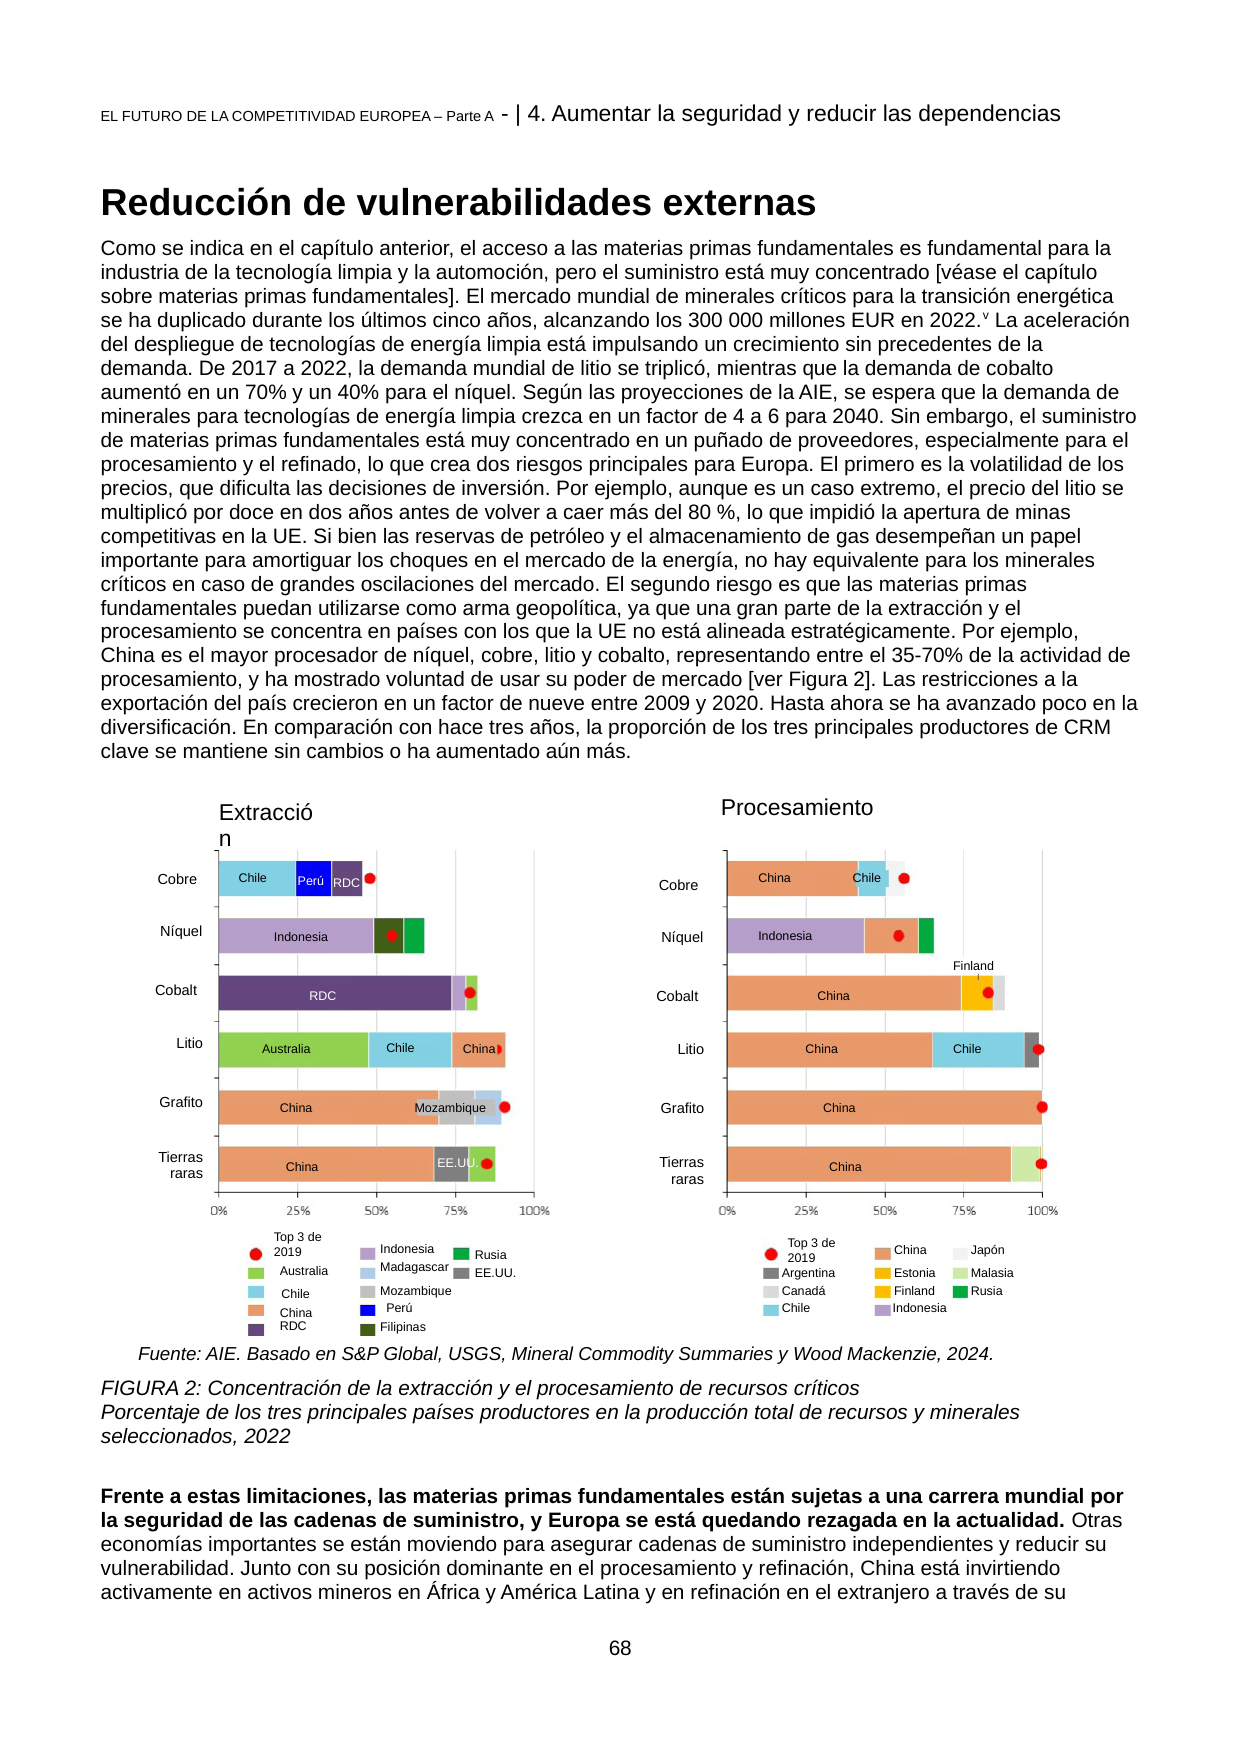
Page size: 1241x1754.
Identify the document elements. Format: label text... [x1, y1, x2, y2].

text FIGURA 2: Concentración de la extracción y el procesamiento de recursos críticos Porcentaje de los tres principales países productores en la producción total de recursos y minerales seleccionados, 2022 [101, 799, 1062, 1448]
subtitle Reducción de vulnerabilidades externas [100, 180, 1140, 223]
picture [211, 837, 1063, 1338]
text Frente a estas limitaciones, las materias primas fundamentales están sujetas a una carrera mundial por la seguridad de las cadenas de suministro, y Europa se está quedando rezagada en la actualidad. Otras economías importantes se están moviendo para asegurar cadenas de suministro independientes y reducir su vulnerabilidad. Junto con su posición dominante en el procesamiento y refinación, China está invirtiendo activamente en activos mineros en África y América Latina y en refinación en el extranjero a través de su [100, 1484, 1140, 1604]
text Como se indica en el capítulo anterior, el acceso a las materias primas fundamentales es fundamental para la industria de la tecnología limpia y la automoción, pero el suministro está muy concentrado [véase el capítulo sobre materias primas fundamentales]. El mercado mundial de minerales críticos para la transición energética se ha duplicado durante los últimos cinco años, alcanzando los 300 000 millones EUR en 2022. La aceleración del despliegue de tecnologías de energía limpia está impulsando un crecimiento sin precedentes de la demanda. De 2017 a 2022, la demanda mundial de litio se triplicó, mientras que la demanda de cobalto aumentó en un 70% y un 40% para el níquel. Según las proyecciones de la AIE, se espera que la demanda de minerales para tecnologías de energía limpia crezca en un factor de 4 a 6 para 2040. Sin embargo, el suministro de materias primas fundamentales está muy concentrado en un puñado de proveedores, especialmente para el procesamiento y el refinado, lo que crea dos riesgos principales para Europa. El primero es la volatilidad de los precios, que dificulta las decisiones de inversión. Por ejemplo, aunque es un caso extremo, el precio del litio se multiplicó por doce en dos años antes de volver a caer más del 80 %, lo que impidió la apertura de minas competitivas en la UE. Si bien las reservas de petróleo y el almacenamiento de gas desempeñan un papel importante para amortiguar los choques en el mercado de la energía, no hay equivalente para los minerales críticos en caso de grandes oscilaciones del mercado. El segundo riesgo es que las materias primas fundamentales puedan utilizarse como arma geopolítica, ya que una gran parte de la extracción y el procesamiento se concentra en países con los que la UE no está alineada estratégicamente. Por ejemplo, China es el mayor procesador de níquel, cobre, litio y cobalto, representando entre el 35-70% de la actividad de procesamiento, y ha mostrado voluntad de usar su poder de mercado [ver Figura 2]. Las restricciones a la exportación del país crecieron en un factor de nueve entre 2009 y 2020. Hasta ahora se ha avanzado poco en la diversificación. En comparación con hace tres años, la proporción de los tres principales productores de CRM clave se mantiene sin cambios o ha aumentado aún más. [100, 236, 1140, 763]
